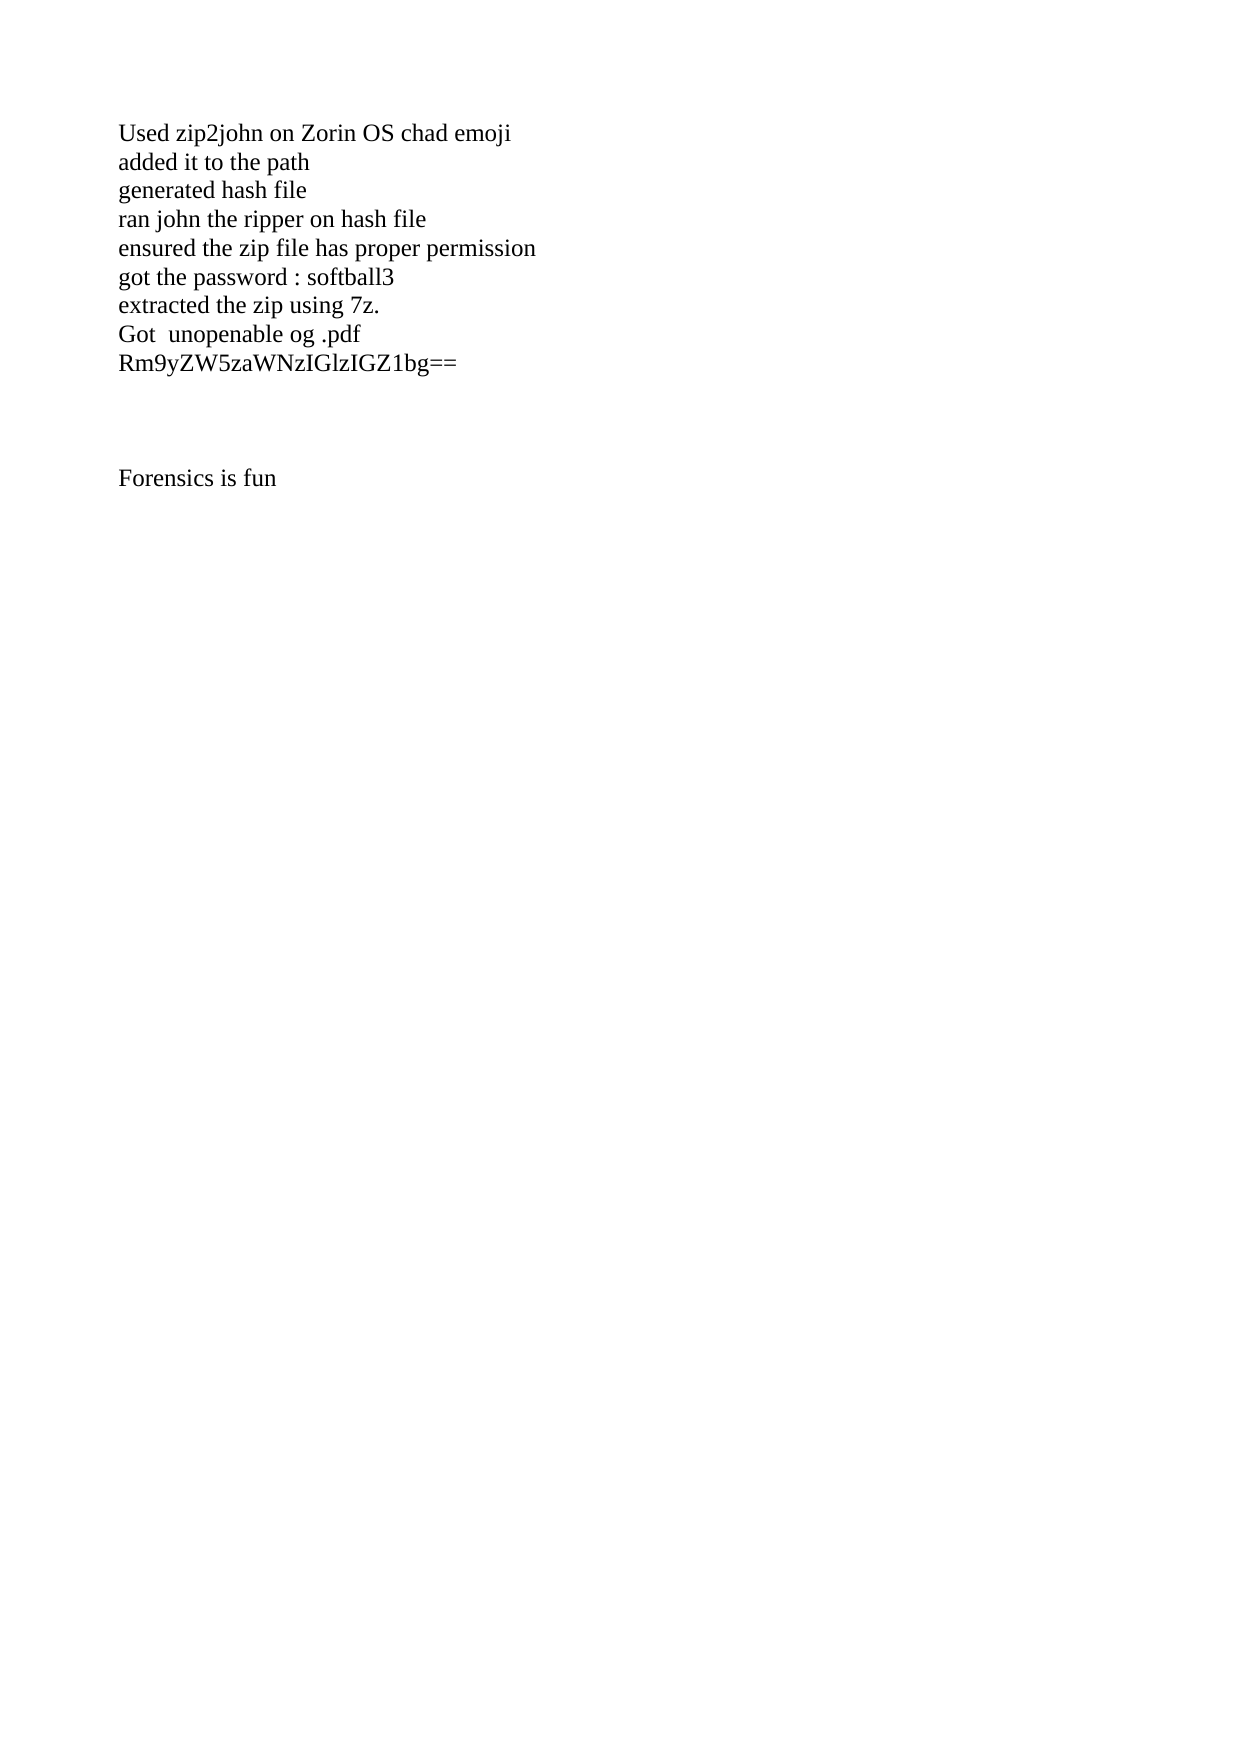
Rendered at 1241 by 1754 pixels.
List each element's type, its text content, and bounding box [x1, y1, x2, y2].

text ensured the zip file has proper permission got the password : softball3 [118, 233, 1122, 291]
text extracted the zip using 7z. Got unopenable og .pdf Rm9yZW5zaWNzIGlzIGZ1bg== Forensics is fun [118, 291, 1122, 492]
text ran john the ripper on hash file [118, 204, 1122, 233]
text Used zip2john on Zorin OS chad emoji added it to the path generated hash file [118, 118, 1122, 204]
